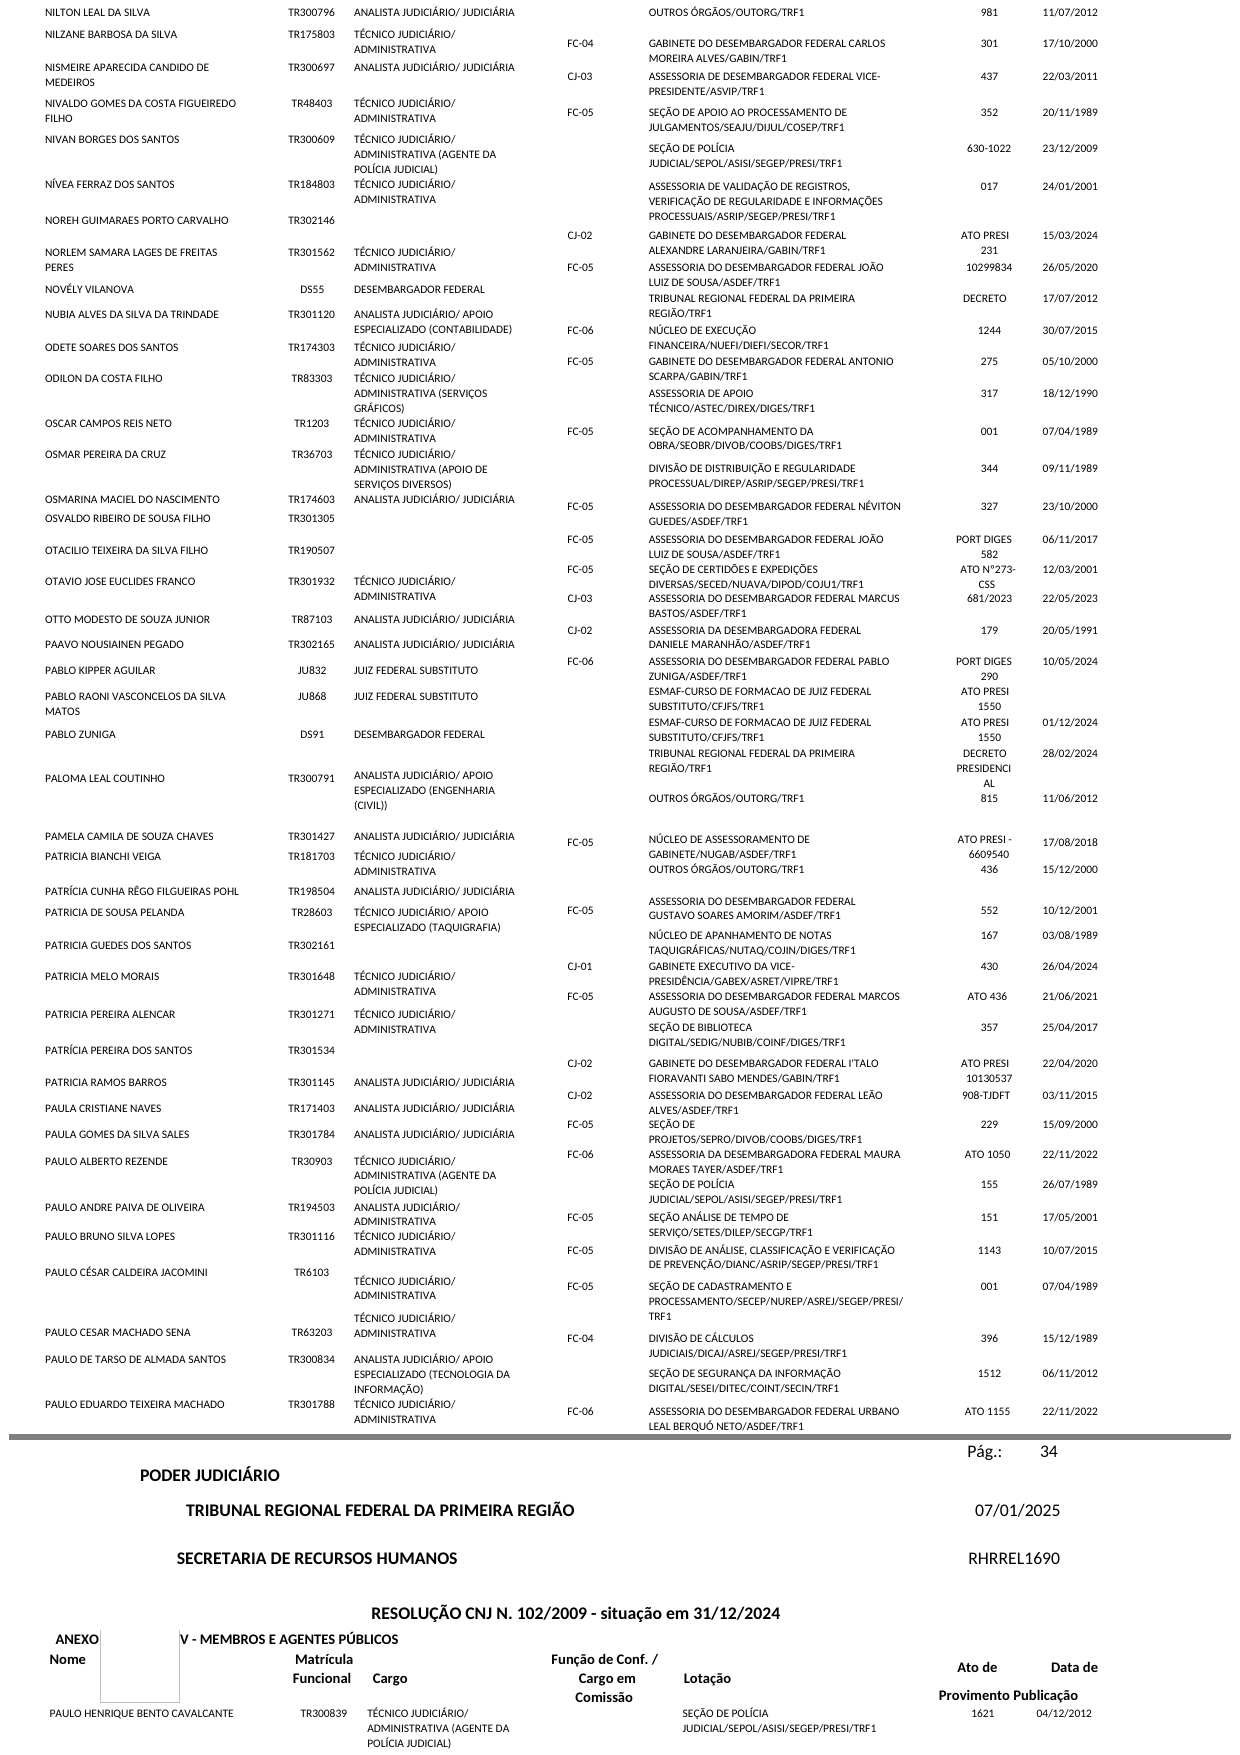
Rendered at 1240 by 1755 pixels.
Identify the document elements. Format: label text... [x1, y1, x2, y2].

table_cell 15/09/2000 [1043, 1118, 1103, 1147]
table_cell NIVAN BORGES DOS SANTOS [45, 133, 280, 177]
table_cell PAULO CESAR MACHADO SENA [45, 1312, 280, 1353]
table_cell TR301305 [280, 512, 354, 543]
table_cell PATRICIA GUEDES DOS SANTOS [45, 938, 280, 969]
table_cell TR301784 [280, 1128, 354, 1154]
table_cell 301 [956, 36, 1042, 69]
table_cell TRIBUNAL REGIONAL FEDERAL DA PRIMEIRA REGIÃO/TRF1 [649, 747, 956, 791]
table_cell 21/06/2021 [1043, 989, 1103, 1021]
table_cell [354, 938, 538, 969]
table_cell [948, 5, 956, 36]
table_cell PABLO ZUNIGA [45, 728, 280, 759]
table_header Nome [49, 1650, 293, 1707]
table_cell [948, 323, 956, 354]
table_cell [354, 512, 538, 543]
table_cell ASSESSORIA DE VALIDAÇÃO DE REGISTROS, VERIFICAÇÃO DE REGULARIDADE E INFORMAÇÕES PROCESSUAIS/ASRIP/SEGEP/PRESI/TRF1 [649, 179, 948, 229]
table_cell PAAVO NOUSIAINEN PEGADO [45, 637, 280, 663]
table_cell TÉCNICO JUDICIÁRIO/ ADMINISTRATIVA [354, 1230, 538, 1266]
table_cell [545, 862, 648, 894]
table_cell [545, 5, 648, 36]
table_cell ESMAF-CURSO DE FORMACAO DE JUIZ FEDERAL SUBSTITUTO/CFJFS/TRF1 [649, 684, 956, 715]
table_cell TR300609 [280, 133, 354, 177]
table_cell 15/12/2000 [1043, 862, 1103, 894]
table_cell [545, 684, 648, 715]
subtitle [101, 1631, 179, 1648]
table_cell TÉCNICO JUDICIÁRIO/ ADMINISTRATIVA [354, 416, 538, 447]
table_cell DECRETO [956, 292, 1042, 323]
table_cell 17/08/2018 [1043, 823, 1103, 862]
table_cell 22/04/2020 [1043, 1057, 1103, 1088]
table_cell CJ-02 [545, 229, 648, 260]
table_cell 344 [956, 462, 1042, 499]
table_cell PAMELA CAMILA DE SOUZA CHAVES [45, 830, 280, 849]
table_cell ATO 1155 [956, 1404, 1042, 1434]
table_cell 1244 [956, 323, 1042, 354]
table_cell PATRICIA RAMOS BARROS [45, 1075, 280, 1101]
table_cell [545, 1021, 648, 1057]
table_cell [948, 105, 956, 142]
table_cell TR36703 [280, 448, 354, 492]
table_cell TR198504 [280, 884, 354, 905]
table_cell TÉCNICO JUDICIÁRIO/ ADMINISTRATIVA [354, 970, 538, 1007]
table_cell 22/11/2022 [1043, 1404, 1103, 1434]
table_cell SEÇÃO DE POLÍCIA JUDICIAL/SEPOL/ASISI/SEGEP/PRESI/TRF1 [683, 1707, 939, 1751]
table_cell 06/11/2012 [1043, 1366, 1103, 1404]
table_cell OSVALDO RIBEIRO DE SOUSA FILHO [45, 512, 280, 543]
table_cell NISMEIRE APARECIDA CANDIDO DE MEDEIROS [45, 61, 280, 97]
table_cell [545, 179, 648, 229]
table_cell ODETE SOARES DOS SANTOS [45, 340, 280, 372]
table_cell SEÇÃO DE CADASTRAMENTO E PROCESSAMENTO/SECEP/NUREP/ASREJ/SEGEP/PRESI/ TRF1 [649, 1279, 956, 1332]
table_cell TR301534 [280, 1044, 354, 1075]
table_cell 17/05/2001 [1043, 1210, 1103, 1243]
table_cell TÉCNICO JUDICIÁRIO/ ADMINISTRATIVA (AGENTE DA POLÍCIA JUDICIAL) [354, 1154, 538, 1200]
table_cell FC-05 [545, 989, 648, 1021]
table_cell 10/07/2015 [1043, 1243, 1103, 1279]
table_cell 151 [956, 1210, 1042, 1243]
table_cell [948, 36, 956, 69]
table_header Lotação [683, 1650, 939, 1707]
table_cell OTAVIO JOSE EUCLIDES FRANCO [45, 575, 280, 612]
table_cell SEÇÃO DE PROJETOS/SEPRO/DIVOB/COOBS/DIGES/TRF1 [649, 1118, 956, 1147]
table_cell FC-05 [545, 499, 648, 532]
table_cell TÉCNICO JUDICIÁRIO/ ADMINISTRATIVA [354, 97, 538, 133]
table_cell SEÇÃO DE ACOMPANHAMENTO DA OBRA/SEOBR/DIVOB/COOBS/DIGES/TRF1 [649, 424, 948, 462]
table_cell ANALISTA JUDICIÁRIO/ JUDICIÁRIA [354, 637, 538, 663]
table_cell 437 [956, 69, 1042, 105]
table_cell ATO PRESI - 6609540 [956, 823, 1042, 862]
table_cell TR301788 [280, 1397, 354, 1427]
table_cell 17/07/2012 [1043, 292, 1103, 323]
table_cell JU868 [280, 690, 354, 727]
table_cell ASSESSORIA DO DESEMBARGADOR FEDERAL LEÃO ALVES/ASDEF/TRF1 [649, 1088, 956, 1118]
table_cell 24/01/2001 [1043, 179, 1103, 229]
table_cell GABINETE DO DESEMBARGADOR FEDERAL I'TALO FIORAVANTI SABO MENDES/GABIN/TRF1 [649, 1057, 956, 1088]
table_cell 20/11/1989 [1043, 105, 1103, 142]
table_cell [538, 5, 1103, 1434]
table_cell TÉCNICO JUDICIÁRIO/ ADMINISTRATIVA [354, 178, 538, 213]
table_cell [948, 462, 956, 499]
table_cell DIVISÃO DE CÁLCULOS JUDICIAIS/DICAJ/ASREJ/SEGEP/PRESI/TRF1 [649, 1332, 956, 1366]
table_cell 23/12/2009 [1043, 142, 1103, 179]
table_cell 11/06/2012 [1043, 791, 1103, 823]
table_cell [545, 715, 648, 747]
table_cell 20/05/1991 [1043, 623, 1103, 654]
table_cell 908-TJDFT [956, 1088, 1042, 1118]
table_cell 001 [956, 1279, 1042, 1332]
table_cell TR83303 [280, 372, 354, 416]
text SECRETARIA DE RECURSOS HUMANOS RHRREL1690 [46, 1542, 1101, 1570]
table_cell CJ-02 [545, 1088, 648, 1118]
table_cell TÉCNICO JUDICIÁRIO/ ADMINISTRATIVA (APOIO DE SERVIÇOS DIVERSOS) [354, 448, 538, 492]
table_cell 10299834 [956, 260, 1042, 292]
table_cell TR28603 [280, 905, 354, 938]
table_cell TR301120 [280, 308, 354, 340]
table_cell TR63203 [280, 1312, 354, 1353]
table_cell 10/12/2001 [1043, 894, 1103, 928]
table_cell TR175803 [280, 28, 354, 61]
subtitle RESOLUÇÃO CNJ N. 102/2009 - situação em 31/12/2024 [64, 1602, 1087, 1624]
table_cell FC-05 [545, 1279, 648, 1332]
table_cell 22/03/2011 [1043, 69, 1103, 105]
table_cell NILTON LEAL DA SILVA [45, 5, 280, 28]
table_cell CJ-02 [545, 1057, 648, 1088]
table_cell TR302161 [280, 938, 354, 969]
table_cell ASSESSORIA DO DESEMBARGADOR FEDERAL PABLO ZUNIGA/ASDEF/TRF1 [649, 654, 956, 684]
table_cell DS55 [280, 283, 354, 307]
table_cell ANALISTA JUDICIÁRIO/ JUDICIÁRIA [354, 830, 538, 849]
table_cell 981 [956, 5, 1042, 36]
table_cell TR300839 [293, 1707, 367, 1751]
table_cell PABLO RAONI VASCONCELOS DA SILVA MATOS [45, 690, 280, 727]
table_cell TR181703 [280, 849, 354, 884]
table_cell SEÇÃO DE APOIO AO PROCESSAMENTO DE JULGAMENTOS/SEAJU/DIJUL/COSEP/TRF1 [649, 105, 948, 142]
table_cell FC-05 [545, 355, 648, 386]
table_cell TR30903 [280, 1154, 354, 1200]
table_cell NÚCLEO DE ASSESSORAMENTO DE GABINETE/NUGAB/ASDEF/TRF1 [649, 823, 956, 862]
text TRIBUNAL REGIONAL FEDERAL DA PRIMEIRA REGIÃO 07/01/2025 [46, 1494, 1101, 1522]
table_cell [545, 1177, 648, 1210]
table_cell TR87103 [280, 613, 354, 637]
table_cell TR302165 [280, 637, 354, 663]
table_cell TR48403 [280, 97, 354, 133]
table_cell TR301562 [280, 245, 354, 283]
table_cell TÉCNICO JUDICIÁRIO/ ADMINISTRATIVA [354, 1266, 538, 1312]
table_header Matrícula Funcional [293, 1650, 367, 1707]
table_cell TR301271 [280, 1008, 354, 1043]
table_cell 25/04/2017 [1043, 1021, 1103, 1057]
table_cell 396 [956, 1332, 1042, 1366]
table_cell PATRICIA BIANCHI VEIGA [45, 849, 280, 884]
table_cell NORLEM SAMARA LAGES DE FREITAS PERES [45, 245, 280, 283]
table_cell 552 [956, 894, 1042, 928]
table_cell FC-06 [545, 1404, 648, 1434]
table_cell ANALISTA JUDICIÁRIO/ JUDICIÁRIA [354, 884, 538, 905]
table_cell NÚCLEO DE APANHAMENTO DE NOTAS TAQUIGRÁFICAS/NUTAQ/COJIN/DIGES/TRF1 [649, 928, 956, 960]
table_cell NILZANE BARBOSA DA SILVA [45, 28, 280, 61]
table_cell [948, 424, 956, 462]
table_cell 155 [956, 1177, 1042, 1210]
table_cell ANALISTA JUDICIÁRIO/ APOIO ESPECIALIZADO (CONTABILIDADE) [354, 308, 538, 340]
table_cell FC-05 [545, 894, 648, 928]
table_cell TR301145 [280, 1075, 354, 1101]
table_cell PATRICIA DE SOUSA PELANDA [45, 905, 280, 938]
table_cell SEÇÃO DE CERTIDÕES E EXPEDIÇÕES DIVERSAS/SECED/NUAVA/DIPOD/COJU1/TRF1 [649, 562, 956, 592]
table_cell ANALISTA JUDICIÁRIO/ APOIO ESPECIALIZADO (ENGENHARIA [354, 759, 538, 798]
table_cell ANALISTA JUDICIÁRIO/ JUDICIÁRIA [354, 1101, 538, 1127]
table_cell PAULO DE TARSO DE ALMADA SANTOS [45, 1353, 280, 1397]
table_cell [545, 142, 648, 179]
table_cell 28/02/2024 [1043, 747, 1103, 791]
table_cell GABINETE DO DESEMBARGADOR FEDERAL ANTONIO SCARPA/GABIN/TRF1 [649, 355, 948, 386]
table_cell PAULO ANDRE PAIVA DE OLIVEIRA [45, 1200, 280, 1229]
table_cell ASSESSORIA DE DESEMBARGADOR FEDERAL VICE- PRESIDENTE/ASVIP/TRF1 [649, 69, 948, 105]
table_cell FC-05 [545, 823, 648, 862]
table_cell 22/11/2022 [1043, 1148, 1103, 1177]
table_cell TR302146 [280, 214, 354, 245]
table_cell ATO Nº273- CSS [956, 562, 1042, 592]
table_cell 23/10/2000 [1043, 499, 1103, 532]
table_cell ASSESSORIA DA DESEMBARGADORA FEDERAL DANIELE MARANHÃO/ASDEF/TRF1 [649, 623, 956, 654]
table_cell FC-06 [545, 654, 648, 684]
table_cell [45, 798, 280, 830]
table_cell TÉCNICO JUDICIÁRIO/ ADMINISTRATIVA [354, 1008, 538, 1043]
table_cell NIVALDO GOMES DA COSTA FIGUEIREDO FILHO [45, 97, 280, 133]
table_cell FC-05 [545, 424, 648, 462]
table_cell 317 [956, 386, 1042, 424]
table_cell [551, 1707, 682, 1751]
table_cell 681/2023 [956, 592, 1042, 623]
table_cell PAULO CÉSAR CALDEIRA JACOMINI [45, 1266, 280, 1312]
table_cell 18/12/1990 [1043, 386, 1103, 424]
table_cell 1621 [949, 1707, 1036, 1751]
text Pág.: 34 PODER JUDICIÁRIO [140, 1441, 1101, 1486]
table_cell TR300697 [280, 61, 354, 97]
table_cell TÉCNICO JUDICIÁRIO/ ADMINISTRATIVA [354, 575, 538, 612]
table_cell NUBIA ALVES DA SILVA DA TRINDADE [45, 308, 280, 340]
table_cell TÉCNICO JUDICIÁRIO/ ADMINISTRATIVA (SERVIÇOS GRÁFICOS) [354, 372, 538, 416]
table_cell CJ-01 [545, 960, 648, 989]
table_cell TÉCNICO JUDICIÁRIO/ ADMINISTRATIVA (AGENTE DA POLÍCIA JUDICIAL) [354, 133, 538, 177]
table_cell [354, 214, 538, 245]
table_cell [948, 386, 956, 424]
table_cell FC-05 [545, 1243, 648, 1279]
table_cell FC-05 [545, 532, 648, 562]
table_cell SEÇÃO ANÁLISE DE TEMPO DE SERVIÇO/SETES/DILEP/SECGP/TRF1 [649, 1210, 956, 1243]
table_cell TR174303 [280, 340, 354, 372]
table_cell OUTROS ÓRGÃOS/OUTORG/TRF1 [649, 862, 956, 894]
table_cell JUIZ FEDERAL SUBSTITUTO [354, 690, 538, 727]
table_cell TRIBUNAL REGIONAL FEDERAL DA PRIMEIRA REGIÃO/TRF1 [649, 292, 948, 323]
table_cell DESEMBARGADOR FEDERAL [354, 728, 538, 759]
table_cell [939, 1707, 949, 1751]
table_cell PORT DIGES 290 [956, 654, 1042, 684]
table_cell 15/12/1989 [1043, 1332, 1103, 1366]
table_cell DESEMBARGADOR FEDERAL [354, 283, 538, 307]
table_cell [545, 292, 648, 323]
table_cell 09/11/1989 [1043, 462, 1103, 499]
table_cell TÉCNICO JUDICIÁRIO/ APOIO ESPECIALIZADO (TAQUIGRAFIA) [354, 905, 538, 938]
table_cell FC-04 [545, 1332, 648, 1366]
table_cell ASSESSORIA DO DESEMBARGADOR FEDERAL JOÃO LUIZ DE SOUSA/ASDEF/TRF1 [649, 260, 948, 292]
table_cell OUTROS ÓRGÃOS/OUTORG/TRF1 [649, 791, 956, 823]
table_cell 179 [956, 623, 1042, 654]
table_cell [948, 292, 956, 323]
table_cell ANALISTA JUDICIÁRIO/ JUDICIÁRIA [354, 613, 538, 637]
subtitle ANEXO [55, 1631, 100, 1648]
table_cell ANALISTA JUDICIÁRIO/ JUDICIÁRIA [354, 492, 538, 512]
table_cell TR184803 [280, 178, 354, 213]
table_cell [948, 69, 956, 105]
table_cell [1043, 684, 1103, 715]
table_cell SEÇÃO DE POLÍCIA JUDICIAL/SEPOL/ASISI/SEGEP/PRESI/TRF1 [649, 142, 948, 179]
table_cell ASSESSORIA DO DESEMBARGADOR FEDERAL JOÃO LUIZ DE SOUSA/ASDEF/TRF1 [649, 532, 956, 562]
table_cell DIVISÃO DE ANÁLISE, CLASSIFICAÇÃO E VERIFICAÇÃO DE PREVENÇÃO/DIANC/ASRIP/SEGEP/PRESI/TRF1 [649, 1243, 956, 1279]
table_cell PAULO HENRIQUE BENTO CAVALCANTE [49, 1707, 293, 1751]
table_cell ATO 1050 [956, 1148, 1042, 1177]
table_cell TÉCNICO JUDICIÁRIO/ ADMINISTRATIVA [354, 1312, 538, 1353]
table_cell TR300796 [280, 5, 354, 28]
table_cell 229 [956, 1118, 1042, 1147]
table_cell FC-05 [545, 562, 648, 592]
table_cell [948, 179, 956, 229]
table_cell [545, 928, 648, 960]
table_cell 1143 [956, 1243, 1042, 1279]
table_cell CJ-03 [545, 69, 648, 105]
table_cell OUTROS ÓRGÃOS/OUTORG/TRF1 [649, 5, 948, 36]
table_cell FC-06 [545, 1148, 648, 1177]
table_cell PATRÍCIA CUNHA RÊGO FILGUEIRAS POHL [45, 884, 280, 905]
table_cell NOREH GUIMARAES PORTO CARVALHO [45, 214, 280, 245]
table_cell [948, 142, 956, 179]
table_cell PORT DIGES 582 [956, 532, 1042, 562]
table_cell TÉCNICO JUDICIÁRIO/ ADMINISTRATIVA [354, 849, 538, 884]
table_cell FC-05 [545, 1210, 648, 1243]
table_cell 327 [956, 499, 1042, 532]
table_cell TR301427 [280, 830, 354, 849]
table_cell (CIVIL)) [354, 798, 538, 830]
table_cell [545, 791, 648, 823]
table_cell [354, 543, 538, 575]
table_cell 26/04/2024 [1043, 960, 1103, 989]
table_cell PAULA GOMES DA SILVA SALES [45, 1128, 280, 1154]
table_cell TÉCNICO JUDICIÁRIO/ ADMINISTRATIVA [354, 1397, 538, 1427]
table_cell TÉCNICO JUDICIÁRIO/ ADMINISTRATIVA [354, 28, 538, 61]
table_cell ANALISTA JUDICIÁRIO/ JUDICIÁRIA [354, 1128, 538, 1154]
table_cell CJ-03 [545, 592, 648, 623]
table_cell TR300791 [280, 759, 354, 798]
table_cell TÉCNICO JUDICIÁRIO/ ADMINISTRATIVA (AGENTE DA POLÍCIA JUDICIAL) [367, 1707, 551, 1751]
table_cell OTTO MODESTO DE SOUZA JUNIOR [45, 613, 280, 637]
table_cell PAULO EDUARDO TEIXEIRA MACHADO [45, 1397, 280, 1427]
table_cell 30/07/2015 [1043, 323, 1103, 354]
table_cell TR300834 [280, 1353, 354, 1397]
table_cell CJ-02 [545, 623, 648, 654]
table_cell SEÇÃO DE POLÍCIA JUDICIAL/SEPOL/ASISI/SEGEP/PRESI/TRF1 [649, 1177, 956, 1210]
table_cell TR301932 [280, 575, 354, 612]
table_cell JUIZ FEDERAL SUBSTITUTO [354, 664, 538, 690]
table_cell ATO PRESI 10130537 [956, 1057, 1042, 1088]
table_header Ato de Data de Provimento Publicação [939, 1650, 1103, 1707]
table_cell 1512 [956, 1366, 1042, 1404]
table_cell [948, 355, 956, 386]
table_cell 001 [956, 424, 1042, 462]
table_cell 430 [956, 960, 1042, 989]
table_cell 167 [956, 928, 1042, 960]
table_cell 630-1022 [956, 142, 1042, 179]
table_cell 17/10/2000 [1043, 36, 1103, 69]
table_cell DS91 [280, 728, 354, 759]
table_cell ATO PRESI 231 [956, 229, 1042, 260]
table_cell PATRICIA PEREIRA ALENCAR [45, 1008, 280, 1043]
table_cell ANALISTA JUDICIÁRIO/ JUDICIÁRIA [354, 61, 538, 97]
table_cell [545, 747, 648, 791]
table_cell PALOMA LEAL COUTINHO [45, 759, 280, 798]
table_cell ASSESSORIA DA DESEMBARGADORA FEDERAL MAURA MORAES TAYER/ASDEF/TRF1 [649, 1148, 956, 1177]
table_cell PATRICIA MELO MORAIS [45, 970, 280, 1007]
table_cell TÉCNICO JUDICIÁRIO/ ADMINISTRATIVA [354, 245, 538, 283]
table_cell 03/11/2015 [1043, 1088, 1103, 1118]
table_cell ANALISTA JUDICIÁRIO/ JUDICIÁRIA [354, 5, 538, 28]
table_cell 15/03/2024 [1043, 229, 1103, 260]
table_cell 11/07/2012 [1043, 5, 1103, 36]
table_cell OSMARINA MACIEL DO NASCIMENTO [45, 492, 280, 512]
table_cell GABINETE DO DESEMBARGADOR FEDERAL CARLOS MOREIRA ALVES/GABIN/TRF1 [649, 36, 948, 69]
table_cell OSCAR CAMPOS REIS NETO [45, 416, 280, 447]
table_cell DIVISÃO DE DISTRIBUIÇÃO E REGULARIDADE PROCESSUAL/DIREP/ASRIP/SEGEP/PRESI/TRF1 [649, 462, 948, 499]
table_cell TR190507 [280, 543, 354, 575]
table_cell [354, 1044, 538, 1075]
table_cell TR194503 [280, 1200, 354, 1229]
table_cell OSMAR PEREIRA DA CRUZ [45, 448, 280, 492]
table_cell 275 [956, 355, 1042, 386]
table_cell TR301116 [280, 1230, 354, 1266]
table_cell GABINETE EXECUTIVO DA VICE- PRESIDÊNCIA/GABEX/ASRET/VIPRE/TRF1 [649, 960, 956, 989]
table_cell ASSESSORIA DO DESEMBARGADOR FEDERAL MARCOS AUGUSTO DE SOUSA/ASDEF/TRF1 [649, 989, 956, 1021]
table_cell PAULO BRUNO SILVA LOPES [45, 1230, 280, 1266]
table_cell [948, 260, 956, 292]
table_cell FC-06 [545, 323, 648, 354]
table_cell ANALISTA JUDICIÁRIO/ APOIO ESPECIALIZADO (TECNOLOGIA DA INFORMAÇÃO) [354, 1353, 538, 1397]
table_cell 22/05/2023 [1043, 592, 1103, 623]
table_cell FC-05 [545, 105, 648, 142]
table_cell ASSESSORIA DO DESEMBARGADOR FEDERAL NÉVITON GUEDES/ASDEF/TRF1 [649, 499, 956, 532]
table_cell 07/04/1989 [1043, 1279, 1103, 1332]
table_cell ATO PRESI 1550 [956, 684, 1042, 715]
table_cell TÉCNICO JUDICIÁRIO/ ADMINISTRATIVA [354, 340, 538, 372]
table_cell ANALISTA JUDICIÁRIO/ ADMINISTRATIVA [354, 1200, 538, 1229]
table_cell 06/11/2017 [1043, 532, 1103, 562]
table_cell ASSESSORIA DO DESEMBARGADOR FEDERAL GUSTAVO SOARES AMORIM/ASDEF/TRF1 [649, 894, 956, 928]
table_cell 07/04/1989 [1043, 424, 1103, 462]
table_cell TR301648 [280, 970, 354, 1007]
table_cell 352 [956, 105, 1042, 142]
table_cell [545, 1366, 648, 1404]
table_cell ASSESSORIA DE APOIO TÉCNICO/ASTEC/DIREX/DIGES/TRF1 [649, 386, 948, 424]
table_cell FC-04 [545, 36, 648, 69]
table_cell PATRÍCIA PEREIRA DOS SANTOS [45, 1044, 280, 1075]
table_cell [545, 386, 648, 424]
table_cell NOVÉLY VILANOVA [45, 283, 280, 307]
table_cell ATO 436 [956, 989, 1042, 1021]
table_cell 05/10/2000 [1043, 355, 1103, 386]
table_cell TR6103 [280, 1266, 354, 1312]
table_cell TR1203 [280, 416, 354, 447]
table_cell 01/12/2024 [1043, 715, 1103, 747]
table_cell TR171403 [280, 1101, 354, 1127]
table_cell TR174603 [280, 492, 354, 512]
table_cell NÚCLEO DE EXECUÇÃO FINANCEIRA/NUEFI/DIEFI/SECOR/TRF1 [649, 323, 948, 354]
table_cell 017 [956, 179, 1042, 229]
table_header Cargo [367, 1650, 551, 1707]
table_cell [545, 462, 648, 499]
table_cell ODILON DA COSTA FILHO [45, 372, 280, 416]
table_cell [45, 1427, 538, 1434]
table_cell JU832 [280, 664, 354, 690]
table_cell ASSESSORIA DO DESEMBARGADOR FEDERAL URBANO LEAL BERQUÓ NETO/ASDEF/TRF1 [649, 1404, 956, 1434]
table_cell 436 [956, 862, 1042, 894]
table_cell [948, 229, 956, 260]
table_cell ASSESSORIA DO DESEMBARGADOR FEDERAL MARCUS BASTOS/ASDEF/TRF1 [649, 592, 956, 623]
table_cell 357 [956, 1021, 1042, 1057]
table_cell 815 [956, 791, 1042, 823]
table_cell 03/08/1989 [1043, 928, 1103, 960]
table_cell ANALISTA JUDICIÁRIO/ JUDICIÁRIA [354, 1075, 538, 1101]
table_cell 10/05/2024 [1043, 654, 1103, 684]
table_cell 04/12/2012 [1036, 1707, 1103, 1751]
table_cell 26/07/1989 [1043, 1177, 1103, 1210]
table_cell NÍVEA FERRAZ DOS SANTOS [45, 178, 280, 213]
table_cell OTACILIO TEIXEIRA DA SILVA FILHO [45, 543, 280, 575]
table_cell ATO PRESI 1550 [956, 715, 1042, 747]
table_cell PAULO ALBERTO REZENDE [45, 1154, 280, 1200]
table_cell ESMAF-CURSO DE FORMACAO DE JUIZ FEDERAL SUBSTITUTO/CFJFS/TRF1 [649, 715, 956, 747]
subtitle V - MEMBROS E AGENTES PÚBLICOS [180, 1631, 1101, 1648]
table_cell SEÇÃO DE BIBLIOTECA DIGITAL/SEDIG/NUBIB/COINF/DIGES/TRF1 [649, 1021, 956, 1057]
table_cell PABLO KIPPER AGUILAR [45, 664, 280, 690]
table_cell GABINETE DO DESEMBARGADOR FEDERAL ALEXANDRE LARANJEIRA/GABIN/TRF1 [649, 229, 948, 260]
table_cell PAULA CRISTIANE NAVES [45, 1101, 280, 1127]
table_cell 12/03/2001 [1043, 562, 1103, 592]
table_cell [280, 798, 354, 830]
table_cell 26/05/2020 [1043, 260, 1103, 292]
table_header Função de Conf. / Cargo em Comissão [551, 1650, 682, 1707]
table_cell FC-05 [545, 260, 648, 292]
table_cell SEÇÃO DE SEGURANÇA DA INFORMAÇÃO DIGITAL/SESEI/DITEC/COINT/SECIN/TRF1 [649, 1366, 956, 1404]
table_cell FC-05 [545, 1118, 648, 1147]
table_cell DECRETO PRESIDENCI AL [956, 747, 1042, 791]
